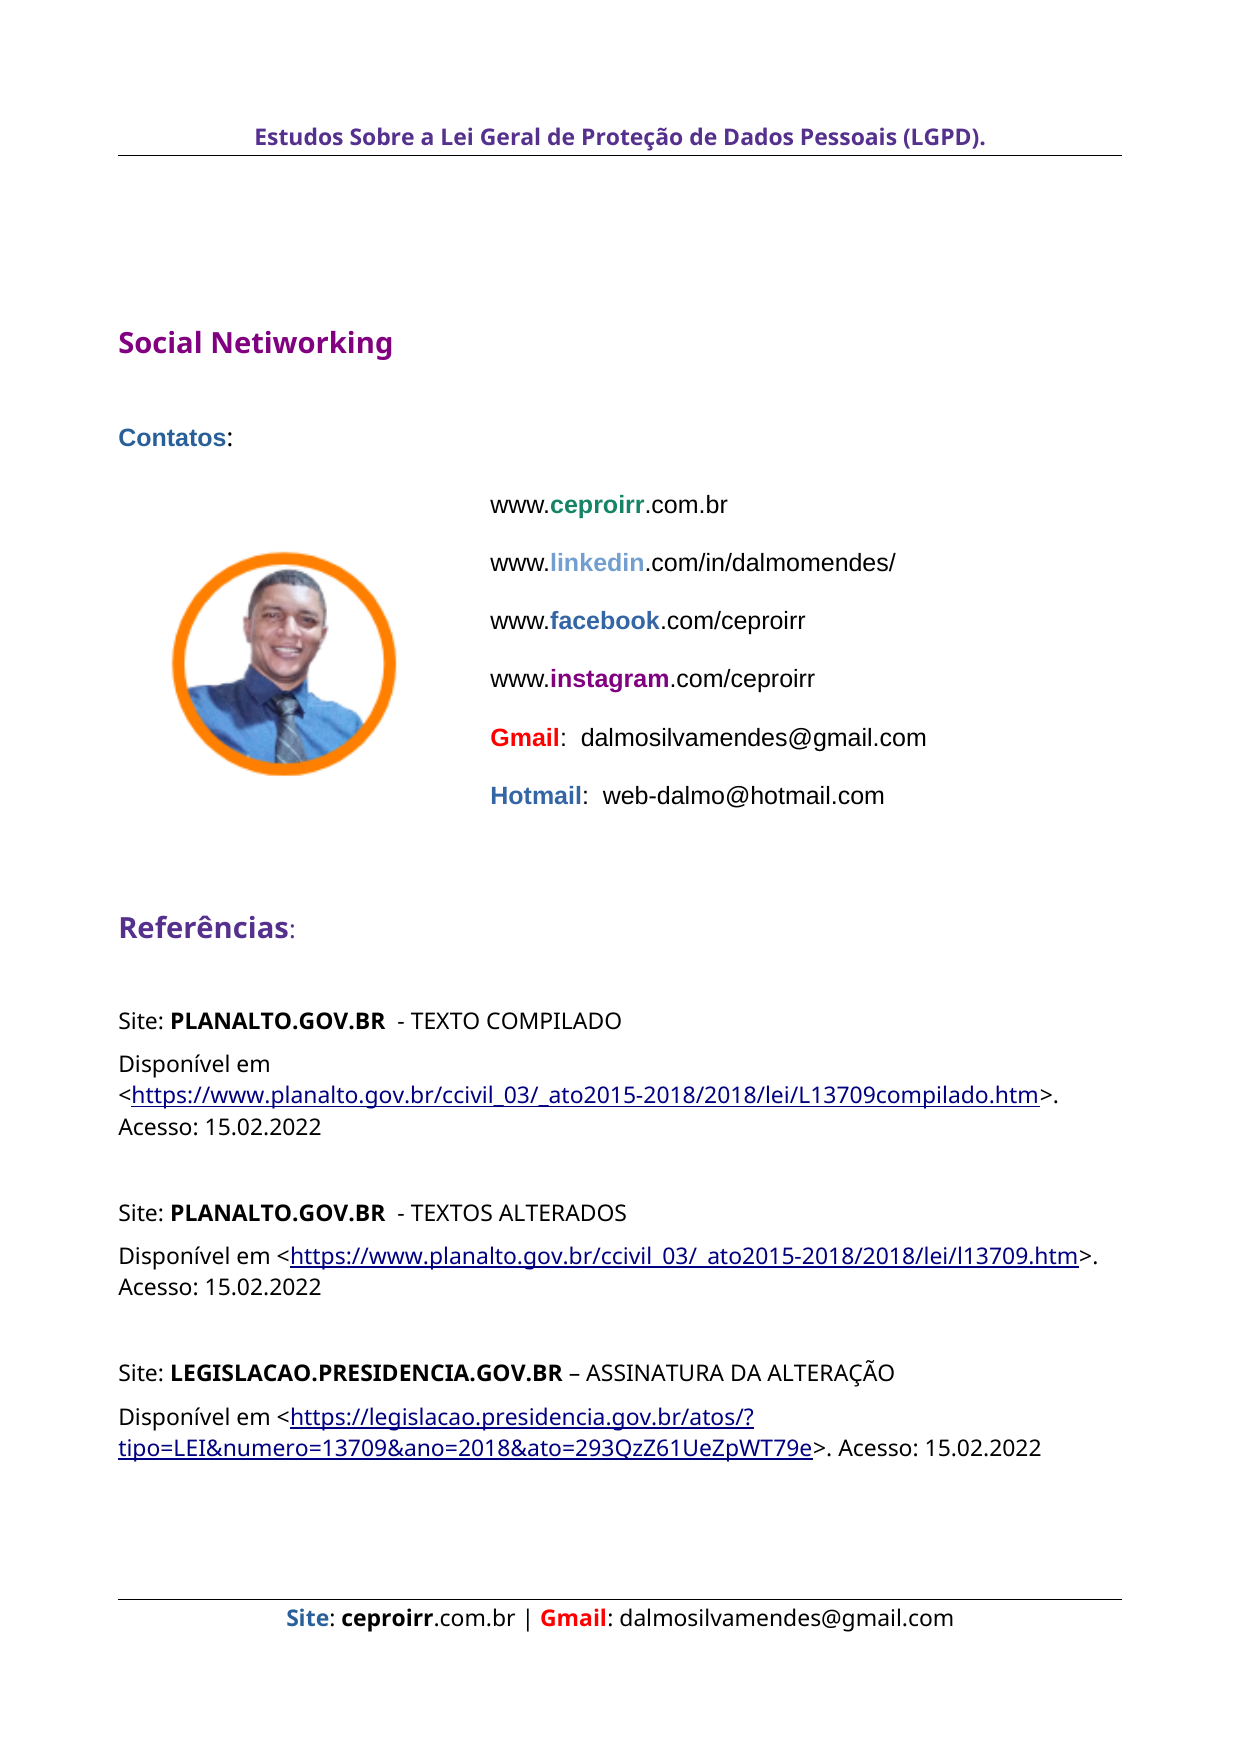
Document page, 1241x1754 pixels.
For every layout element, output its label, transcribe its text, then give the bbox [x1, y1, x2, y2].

text Site: PLANALTO.GOV.BR - TEXTO COMPILADO [118, 1005, 1122, 1036]
text Site: LEGISLACAO.PRESIDENCIA.GOV.BR – ASSINATURA DA ALTERAÇÃO [118, 1357, 1122, 1388]
text Hotmail: web-dalmo@hotmail.com [490, 781, 1122, 809]
picture [310, 482, 397, 831]
text Disponível em <https://legislacao.presidencia.gov.br/atos/?tipo=LEI&numero=13709&ano=2018&ato=293QzZ61UeZpWT79e>. Acesso: 15.02.2022 [118, 1400, 1122, 1463]
text Gmail: dalmosilvamendes@gmail.com [490, 722, 1122, 751]
text Disponível em <https://www.planalto.gov.br/ccivil_03/_ato2015-2018/2018/lei/l13709.htm>. Acesso: 15.02.2022 [118, 1240, 1122, 1302]
text Referências: [118, 907, 1122, 947]
text www.linkedin.com/in/dalmomendes/ [490, 548, 1122, 577]
text Disponível em <https://www.planalto.gov.br/ccivil_03/_ato2015-2018/2018/lei/L13709compilado.htm>. Acesso: 15.02.2022 [118, 1048, 1122, 1142]
text www.instagram.com/ceproirr [490, 664, 1122, 693]
text Social Netiworking [118, 323, 1122, 362]
text www.facebook.com/ceproirr [490, 606, 1122, 635]
text Contatos: [118, 420, 1122, 454]
text Site: PLANALTO.GOV.BR - TEXTOS ALTERADOS [118, 1197, 1122, 1228]
text www.ceproirr.com.br [490, 489, 1122, 518]
